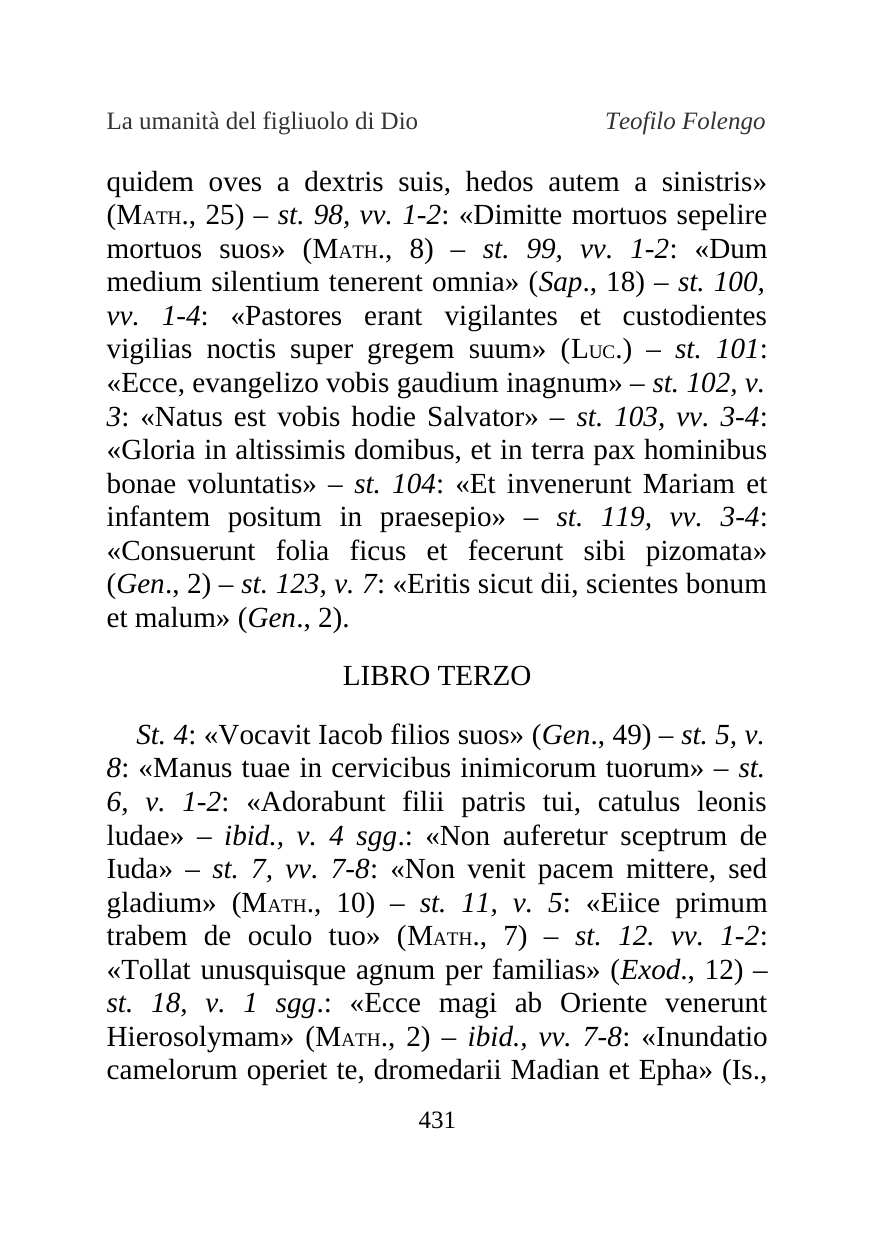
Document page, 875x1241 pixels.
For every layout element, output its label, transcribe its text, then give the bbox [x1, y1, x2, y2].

text St. 4: «Vocavit Iacob filios suos» (Gen., 49) – st. 5, v. 8: «Manus tuae in cervicibus inimicorum tuorum» – st. 6, v. 1-2: «Adorabunt filii patris tui, catulus leonis ludae» – ibid., v. 4 sgg.: «Non auferetur sceptrum de Iuda» – st. 7, vv. 7-8: «Non venit pacem mittere, sed gladium» (Math., 10) – st. 11, v. 5: «Eiice primum trabem de oculo tuo» (Math., 7) – st. 12. vv. 1-2: «Tollat unusquisque agnum per familias» (Exod., 12) – st. 18, v. 1 sgg.: «Ecce magi ab Oriente venerunt Hierosolymam» (Math., 2) – ibid., vv. 7-8: «Inundatio camelorum operiet te, dromedarii Madian et Epha» (Is., [106, 717, 768, 1086]
text quidem oves a dextris suis, hedos autem a sinistris» (Math., 25) – st. 98, vv. 1-2: «Dimitte mortuos sepelire mortuos suos» (Math., 8) – st. 99, vv. 1-2: «Dum medium silentium tenerent omnia» (Sap., 18) – st. 100, vv. 1-4: «Pastores erant vigilantes et custodientes vigilias noctis super gregem suum» (Luc.) – st. 101: «Ecce, evangelizo vobis gaudium inagnum» – st. 102, v. 3: «Natus est vobis hodie Salvator» – st. 103, vv. 3-4: «Gloria in altissimis domibus, et in terra pax hominibus bonae voluntatis» – st. 104: «Et invenerunt Mariam et infantem positum in praesepio» – st. 119, vv. 3-4: «Consuerunt folia ficus et fecerunt sibi pizomata» (Gen., 2) – st. 123, v. 7: «Eritis sicut dii, scientes bonum et malum» (Gen., 2). [106, 164, 768, 633]
text LIBRO TERZO [106, 658, 768, 692]
